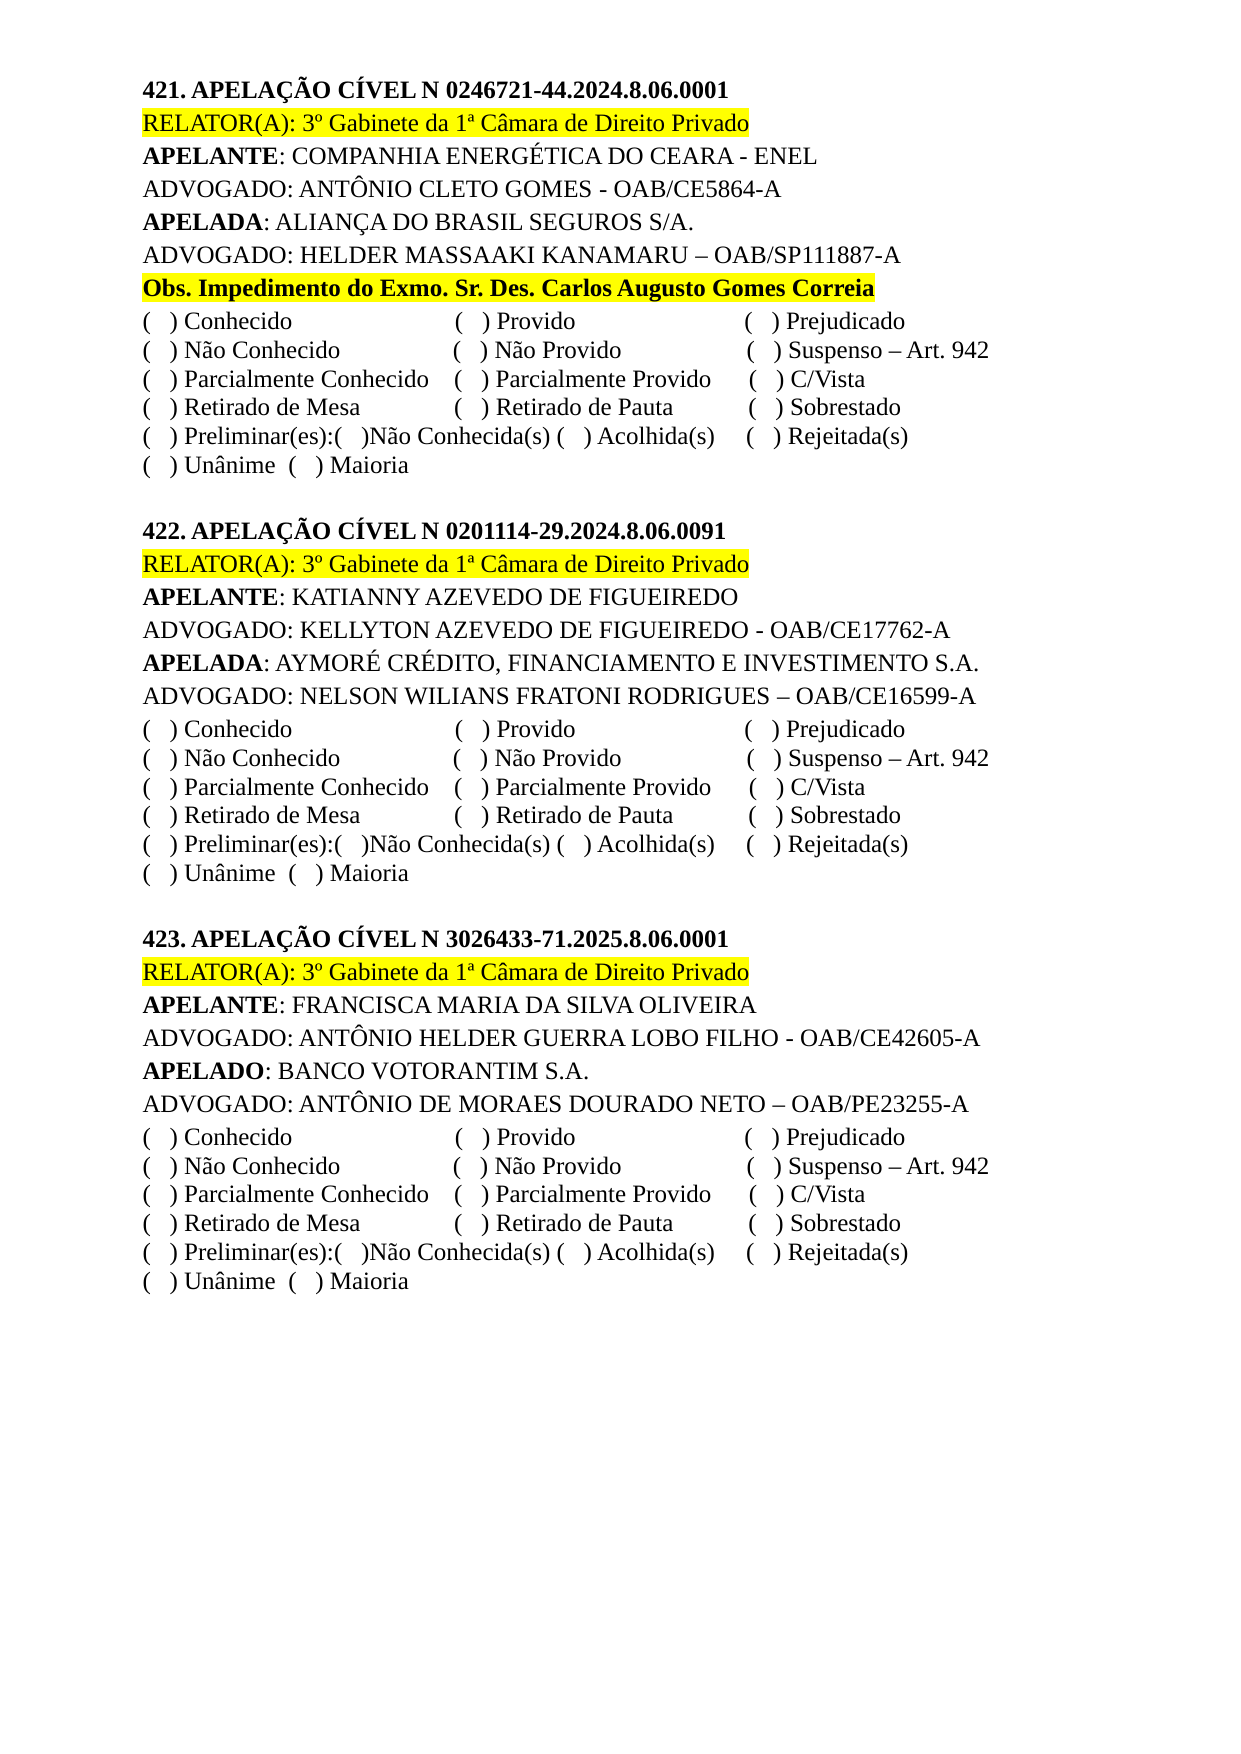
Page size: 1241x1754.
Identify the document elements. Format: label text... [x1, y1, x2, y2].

text ( ) Preliminar(es):( )Não Conhecida(s) ( ) Acolhida(s) ( ) Rejeitada(s) [142, 829, 1158, 858]
text ( ) Conhecido ( ) Provido ( ) Prejudicado [142, 306, 1141, 335]
text Obs. Impedimento do Exmo. Sr. Des. Carlos Augusto Gomes Correia [142, 273, 1141, 302]
text ( ) Preliminar(es):( )Não Conhecida(s) ( ) Acolhida(s) ( ) Rejeitada(s) [142, 421, 1158, 450]
text ( ) Preliminar(es):( )Não Conhecida(s) ( ) Acolhida(s) ( ) Rejeitada(s) [142, 1237, 1158, 1266]
text ( ) Conhecido ( ) Provido ( ) Prejudicado [142, 714, 1141, 743]
text ( ) Parcialmente Conhecido ( ) Parcialmente Provido ( ) C/Vista [142, 772, 1158, 800]
text 421. APELAÇÃO CÍVEL N 0246721-44.2024.8.06.0001 RELATOR(A): 3º Gabinete da 1ª Câmara de Direito Privado APELANTE: COMPANHIA ENERGÉTICA DO CEARA - ENEL ADVOGADO: ANTÔNIO CLETO GOMES - OAB/CE5864-A APELADA: ALIANÇA DO BRASIL SEGUROS S/A. ADVOGADO: HELDER MASSAAKI KANAMARU – OAB/SP111887-A [142, 75, 1141, 269]
text ( ) Conhecido ( ) Provido ( ) Prejudicado [142, 1122, 1141, 1151]
text ( ) Não Conhecido ( ) Não Provido ( ) Suspenso – Art. 942 [142, 335, 1158, 364]
text ( ) Parcialmente Conhecido ( ) Parcialmente Provido ( ) C/Vista [142, 1179, 1158, 1208]
text ( ) Unânime ( ) Maioria 423. APELAÇÃO CÍVEL N 3026433-71.2025.8.06.0001 RELATOR(A): 3º Gabinete da 1ª Câmara de Direito Privado APELANTE: FRANCISCA MARIA DA SILVA OLIVEIRA ADVOGADO: ANTÔNIO HELDER GUERRA LOBO FILHO - OAB/CE42605-A APELADO: BANCO VOTORANTIM S.A. ADVOGADO: ANTÔNIO DE MORAES DOURADO NETO – OAB/PE23255-A [142, 858, 1141, 1118]
text ( ) Unânime ( ) Maioria 422. APELAÇÃO CÍVEL N 0201114-29.2024.8.06.0091 RELATOR(A): 3º Gabinete da 1ª Câmara de Direito Privado APELANTE: KATIANNY AZEVEDO DE FIGUEIREDO ADVOGADO: KELLYTON AZEVEDO DE FIGUEIREDO - OAB/CE17762-A APELADA: AYMORÉ CRÉDITO, FINANCIAMENTO E INVESTIMENTO S.A. ADVOGADO: NELSON WILIANS FRATONI RODRIGUES – OAB/CE16599-A [142, 450, 1141, 710]
text ( ) Não Conhecido ( ) Não Provido ( ) Suspenso – Art. 942 [142, 743, 1158, 772]
text ( ) Unânime ( ) Maioria [142, 1266, 1141, 1361]
text ( ) Não Conhecido ( ) Não Provido ( ) Suspenso – Art. 942 [142, 1151, 1158, 1179]
text ( ) Retirado de Mesa ( ) Retirado de Pauta ( ) Sobrestado [142, 800, 1158, 829]
text ( ) Retirado de Mesa ( ) Retirado de Pauta ( ) Sobrestado [142, 392, 1158, 421]
text ( ) Parcialmente Conhecido ( ) Parcialmente Provido ( ) C/Vista [142, 364, 1158, 392]
text ( ) Retirado de Mesa ( ) Retirado de Pauta ( ) Sobrestado [142, 1208, 1158, 1237]
